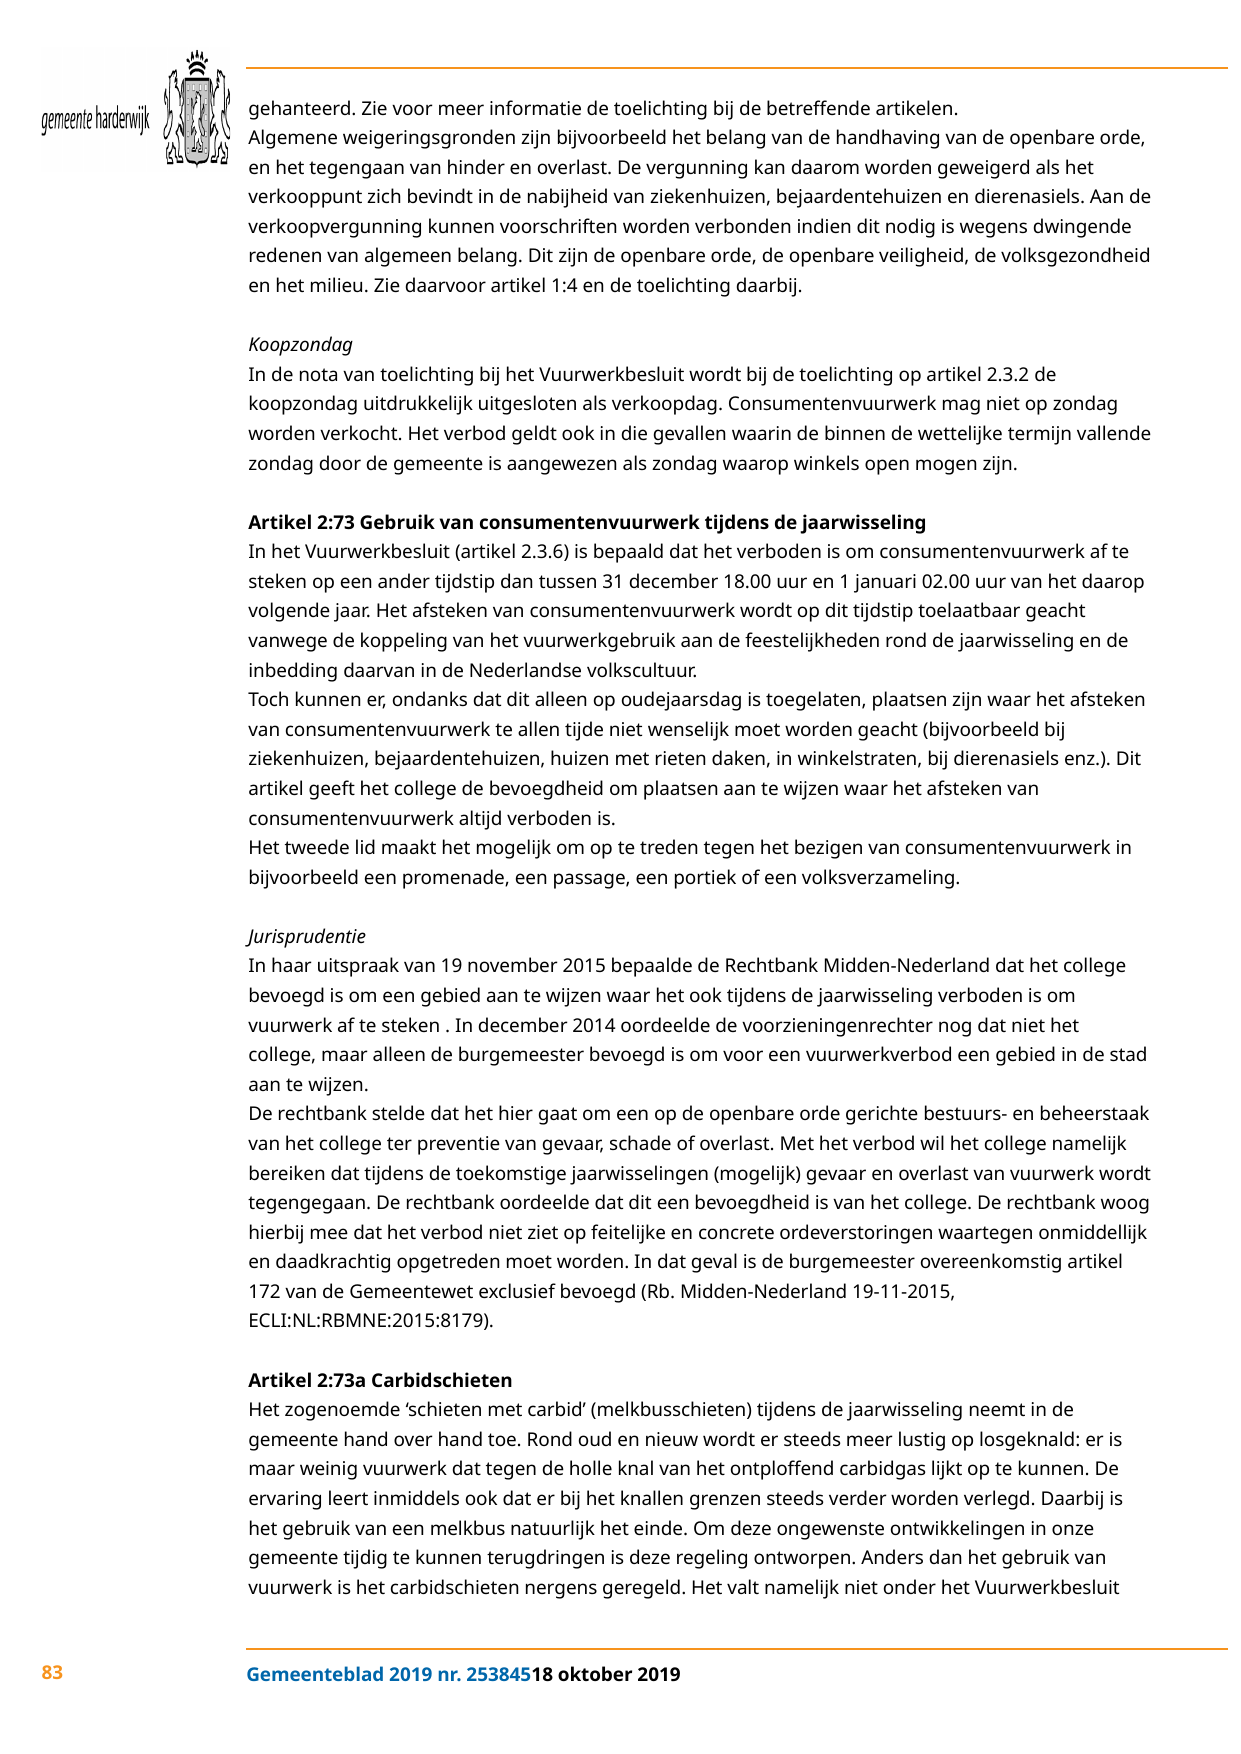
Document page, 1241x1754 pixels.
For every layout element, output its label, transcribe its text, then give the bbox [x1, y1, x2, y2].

picture [41, 47, 231, 172]
text Het tweede lid maakt het mogelijk om op te treden tegen het bezigen van consumentenvuurwerk in bijvoorbeeld een promenade, een passage, een portiek of een volksverzameling. [248, 834, 1152, 890]
text De rechtbank stelde dat het hier gaat om een op de openbare orde gerichte bestuurs- en beheerstaak van het college ter preventie van gevaar, schade of overlast. Met het verbod wil het college namelijk bereiken dat tijdens de toekomstige jaarwisselingen (mogelijk) gevaar en overlast van vuurwerk wordt tegengegaan. De rechtbank oordeelde dat dit een bevoegdheid is van het college. De rechtbank woog hierbij mee dat het verbod niet ziet op feitelijke en concrete ordeverstoringen waartegen onmiddellijk en daadkrachtig opgetreden moet worden. In dat geval is de burgemeester overeenkomstig artikel 172 van de Gemeentewet exclusief bevoegd (Rb. Midden-Nederland 19-11-2015, ECLI:NL:RBMNE:2015:8179). [248, 1101, 1152, 1333]
text In de nota van toelichting bij het Vuurwerkbesluit wordt bij de toelichting op artikel 2.3.2 de koopzondag uitdrukkelijk uitgesloten als verkoopdag. Consumentenvuurwerk mag niet op zondag worden verkocht. Het verbod geldt ook in die gevallen waarin de binnen de wettelijke termijn vallende zondag door de gemeente is aangewezen als zondag waarop winkels open mogen zijn. [248, 361, 1152, 476]
text Artikel 2:73a Carbidschieten [248, 1367, 1152, 1393]
text Koopzondag [248, 331, 1152, 357]
text Algemene weigeringsgronden zijn bijvoorbeeld het belang van de handhaving van de openbare orde, en het tegengaan van hinder en overlast. De vergunning kan daarom worden geweigerd als het verkooppunt zich bevindt in de nabijheid van ziekenhuizen, bejaardentehuizen en dierenasiels. Aan de verkoopvergunning kunnen voorschriften worden verbonden indien dit nodig is wegens dwingende redenen van algemeen belang. Dit zijn de openbare orde, de openbare veiligheid, de volksgezondheid en het milieu. Zie daarvoor artikel 1:4 en de toelichting daarbij. [248, 124, 1152, 298]
text Artikel 2:73 Gebruik van consumentenvuurwerk tijdens de jaarwisseling [248, 509, 1152, 535]
text gehanteerd. Zie voor meer informatie de toelichting bij de betreffende artikelen. [248, 95, 1152, 121]
text Jurisprudentie [248, 923, 1152, 949]
text In haar uitspraak van 19 november 2015 bepaalde de Rechtbank Midden-Nederland dat het college bevoegd is om een gebied aan te wijzen waar het ook tijdens de jaarwisseling verboden is om vuurwerk af te steken . In december 2014 oordeelde de voorzieningenrechter nog dat niet het college, maar alleen de burgemeester bevoegd is om voor een vuurwerkverbod een gebied in de stad aan te wijzen. [248, 953, 1152, 1097]
text Het zogenoemde ‘schieten met carbid’ (melkbusschieten) tijdens de jaarwisseling neemt in de gemeente hand over hand toe. Rond oud en nieuw wordt er steeds meer lustig op losgeknald: er is maar weinig vuurwerk dat tegen de holle knal van het ontploffend carbidgas lijkt op te kunnen. De ervaring leert inmiddels ook dat er bij het knallen grenzen steeds verder worden verlegd. Daarbij is het gebruik van een melkbus natuurlijk het einde. Om deze ongewenste ontwikkelingen in onze gemeente tijdig te kunnen terugdringen is deze regeling ontworpen. Anders dan het gebruik van vuurwerk is het carbidschieten nergens geregeld. Het valt namelijk niet onder het Vuurwerkbesluit [248, 1396, 1152, 1600]
text Toch kunnen er, ondanks dat dit alleen op oudejaarsdag is toegelaten, plaatsen zijn waar het afsteken van consumentenvuurwerk te allen tijde niet wenselijk moet worden geacht (bijvoorbeeld bij ziekenhuizen, bejaardentehuizen, huizen met rieten daken, in winkelstraten, bij dierenasiels enz.). Dit artikel geeft het college de bevoegdheid om plaatsen aan te wijzen waar het afsteken van consumentenvuurwerk altijd verboden is. [248, 686, 1152, 831]
text In het Vuurwerkbesluit (artikel 2.3.6) is bepaald dat het verboden is om consumentenvuurwerk af te steken op een ander tijdstip dan tussen 31 december 18.00 uur en 1 januari 02.00 uur van het daarop volgende jaar. Het afsteken van consumentenvuurwerk wordt op dit tijdstip toelaatbaar geacht vanwege de koppeling van het vuurwerkgebruik aan de feestelijkheden rond de jaarwisseling en de inbedding daarvan in de Nederlandse volkscultuur. [248, 538, 1152, 683]
